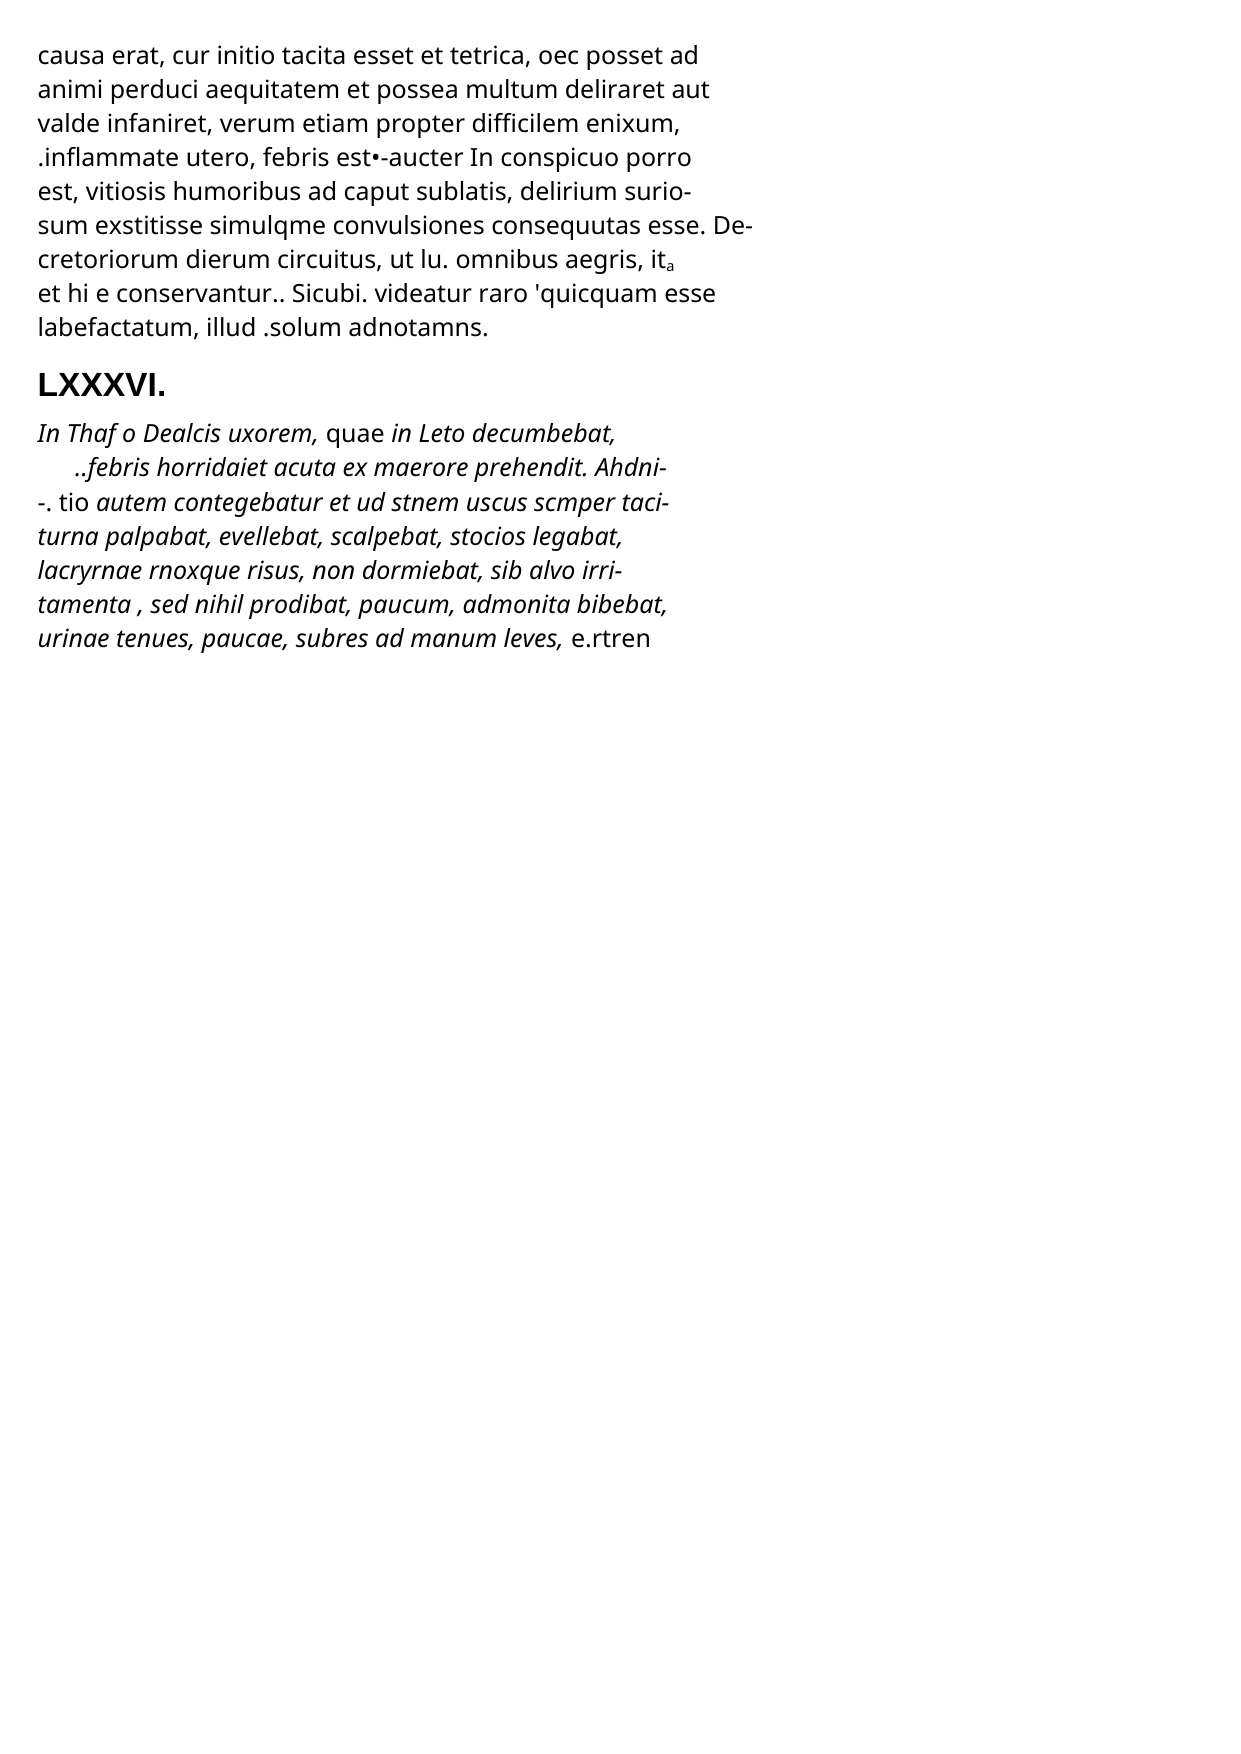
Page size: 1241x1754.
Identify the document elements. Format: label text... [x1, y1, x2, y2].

subtitle LXXXVI. [37, 365, 1203, 403]
text causa erat, cur initio tacita esset et tetrica, oec posset ad animi perduci aequitatem et possea multum deliraret aut valde infaniret, verum etiam propter difficilem enixum, .inflammate utero, febris est•-aucter In conspicuo porro est, vitiosis humoribus ad caput sublatis, delirium surio- sum exstitisse simulqme convulsiones consequutas esse. De- cretoriorum dierum circuitus, ut lu. omnibus aegris, ita et hi e conservantur.. Sicubi. videatur raro 'quicquam esse labefactatum, illud .solum adnotamns. [37, 37, 1203, 344]
text -. tio autem contegebatur et ud stnem uscus scmper taci- turna palpabat, evellebat, scalpebat, stocios legabat, lacryrnae rnoxque risus, non dormiebat, sib alvo irri- tamenta , sed nihil prodibat, paucum, admonita bibebat, urinae tenues, paucae, subres ad manum leves, e.rtren [37, 484, 1203, 654]
text In Thaf o Dealcis uxorem, quae in Leto decumbebat, ..febris horridaiet acuta ex maerore prehendit. Ahdni- [37, 416, 1203, 484]
